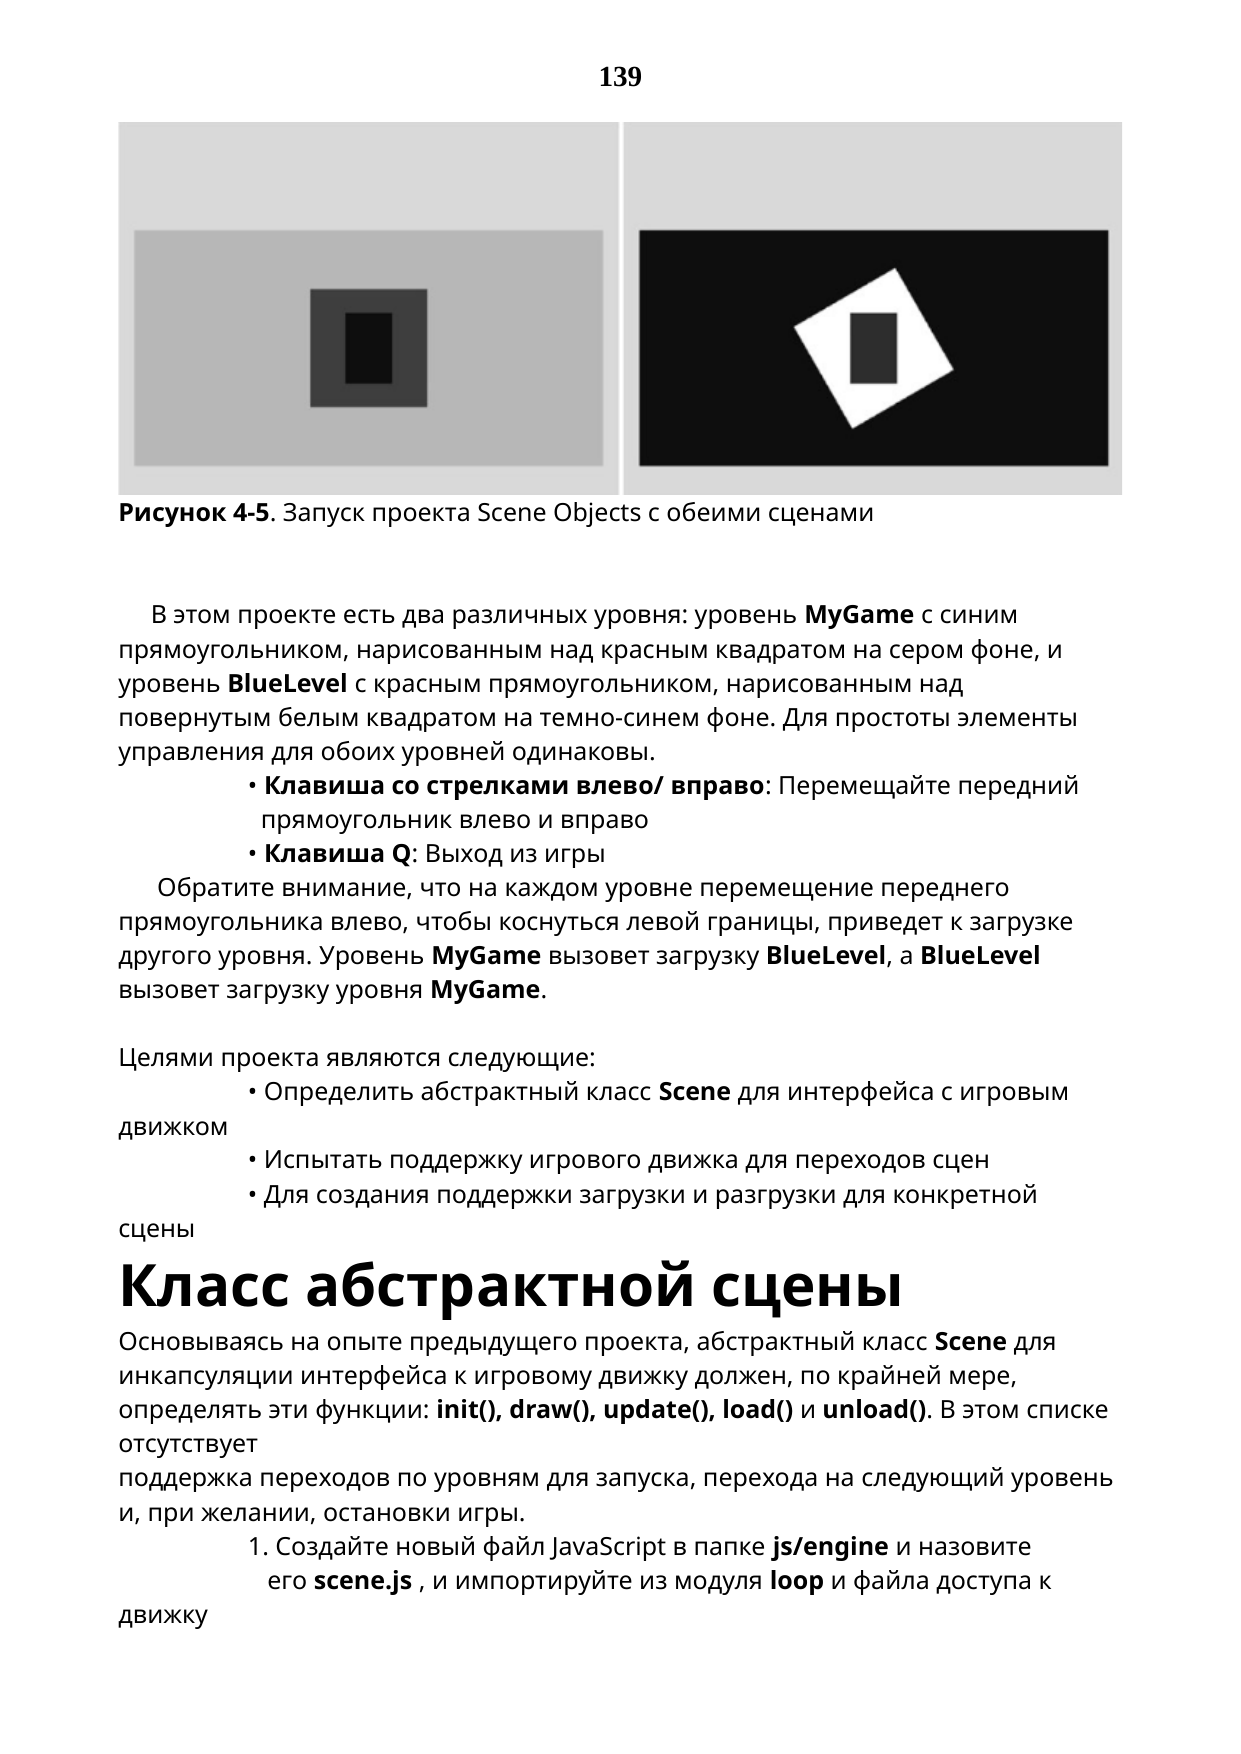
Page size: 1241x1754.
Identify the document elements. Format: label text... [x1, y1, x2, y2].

text • Определить абстрактный класс Scene для интерфейса с игровым движком [118, 1074, 1122, 1142]
text Целями проекта являются следующие: [118, 1040, 1122, 1074]
text прямоугольник влево и вправо [118, 802, 1122, 836]
text 1. Создайте новый файл JavaScript в папке js/engine и назовите [118, 1528, 1122, 1562]
text Рисунок 4-5. Запуск проекта Scene Objects с обеими сценами [118, 495, 1122, 529]
text его scene.js , и импортируйте из модуля loop и файла доступа к движку [118, 1562, 1122, 1630]
text Основываясь на опыте предыдущего проекта, абстрактный класс Scene для [118, 1324, 1122, 1358]
text поддержка переходов по уровням для запуска, перехода на следующий уровень и, при желании, остановки игры. [118, 1460, 1122, 1528]
text • Для создания поддержки загрузки и разгрузки для конкретной сцены [118, 1176, 1122, 1244]
text В этом проекте есть два различных уровня: уровень MyGame с синим прямоугольником, нарисованным над красным квадратом на сером фоне, и уровень BlueLevel с красным прямоугольником, нарисованным над повернутым белым квадратом на темно-синем фоне. Для простоты элементы управления для обоих уровней одинаковы. [118, 597, 1122, 767]
text Класс абстрактной сцены [118, 1244, 1122, 1324]
text • Клавиша Q: Выход из игры [118, 836, 1122, 870]
text • Испытать поддержку игрового движка для переходов сцен [118, 1142, 1122, 1176]
text • Клавиша со стрелками влево/ вправо: Перемещайте передний [118, 767, 1122, 802]
picture [118, 122, 1123, 495]
text инкапсуляции интерфейса к игровому движку должен, по крайней мере, определять эти функции: init(), draw(), update(), load() и unload(). В этом списке отсутствует [118, 1358, 1122, 1460]
text Обратите внимание, что на каждом уровне перемещение переднего прямоугольника влево, чтобы коснуться левой границы, приведет к загрузке другого уровня. Уровень MyGame вызовет загрузку BlueLevel, а BlueLevel вызовет загрузку уровня MyGame. [118, 870, 1122, 1006]
